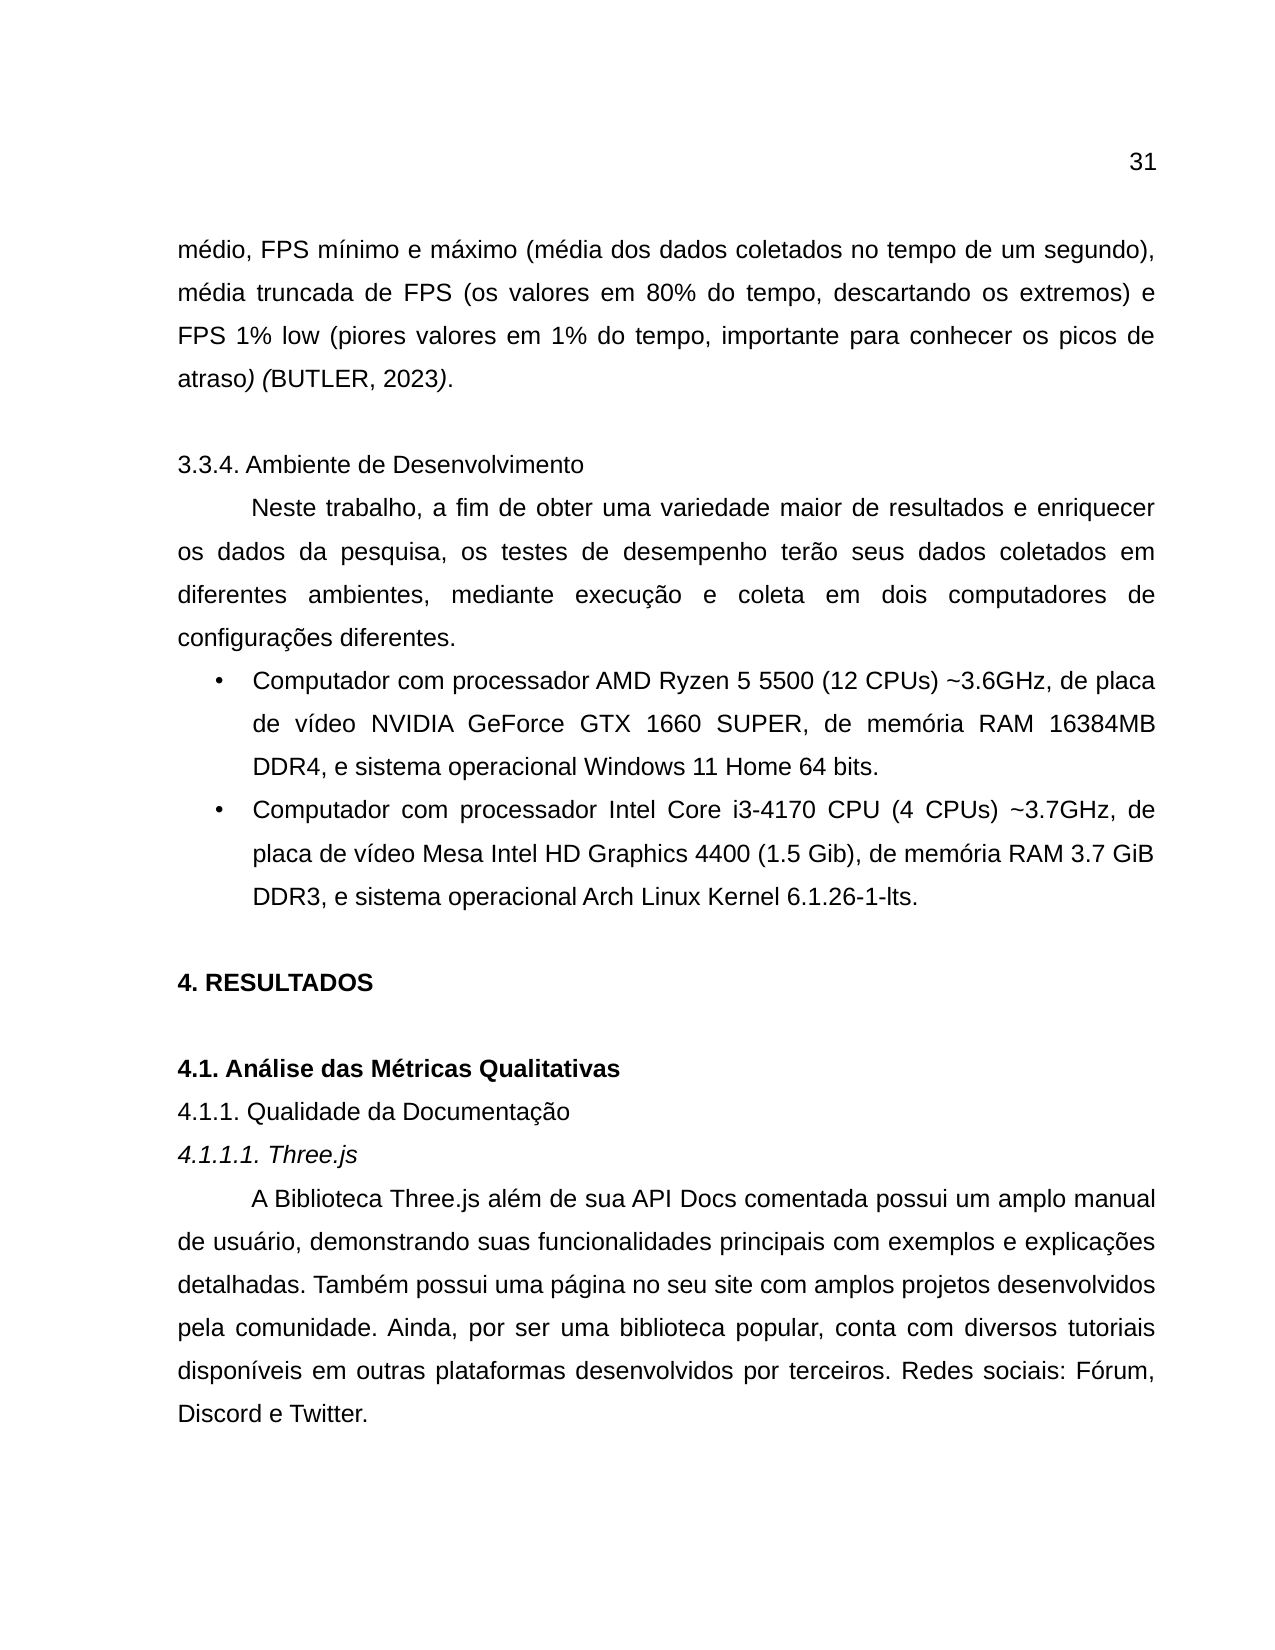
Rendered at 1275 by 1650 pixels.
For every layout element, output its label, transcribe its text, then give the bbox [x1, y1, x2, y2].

list Computador com processador AMD Ryzen 5 5500 (12 CPUs) ~3.6GHz, de placa de vídeo NVIDIA GeForce GTX 1660 SUPER, de memória RAM 16384MB DDR4, e sistema operacional Windows 11 Home 64 bits. [215, 666, 1157, 781]
subtitle 4.1.1. Qualidade da Documentação [177, 1097, 1157, 1126]
text médio, FPS mínimo e máximo (média dos dados coletados no tempo de um segundo), média truncada de FPS (os valores em 80% do tempo, descartando os extremos) e FPS 1% low (piores valores em 1% do tempo, importante para conhecer os picos de atraso) (BUTLER, 2023). [177, 235, 1157, 393]
subtitle 4.1. Análise das Métricas Qualitativas [177, 1054, 1157, 1083]
text Neste trabalho, a fim de obter uma variedade maior de resultados e enriquecer os dados da pesquisa, os testes de desempenho terão seus dados coletados em diferentes ambientes, mediante execução e coleta em dois computadores de configurações diferentes. [177, 493, 1157, 652]
subtitle 3.3.4. Ambiente de Desenvolvimento [177, 450, 1157, 479]
text A Biblioteca Three.js além de sua API Docs comentada possui um amplo manual de usuário, demonstrando suas funcionalidades principais com exemplos e explicações detalhadas. Também possui uma página no seu site com amplos projetos desenvolvidos pela comunidade. Ainda, por ser uma biblioteca popular, conta com diversos tutoriais disponíveis em outras plataformas desenvolvidos por terceiros. Redes sociais: Fórum, Discord e Twitter. [177, 1184, 1157, 1428]
list Computador com processador Intel Core i3-4170 CPU (4 CPUs) ~3.7GHz, de placa de vídeo Mesa Intel HD Graphics 4400 (1.5 Gib), de memória RAM 3.7 GiB DDR3, e sistema operacional Arch Linux Kernel 6.1.26-1-lts. [215, 795, 1157, 911]
subtitle 4.1.1.1. Three.js [177, 1141, 1157, 1169]
subtitle 4. Resultados [177, 968, 1157, 997]
